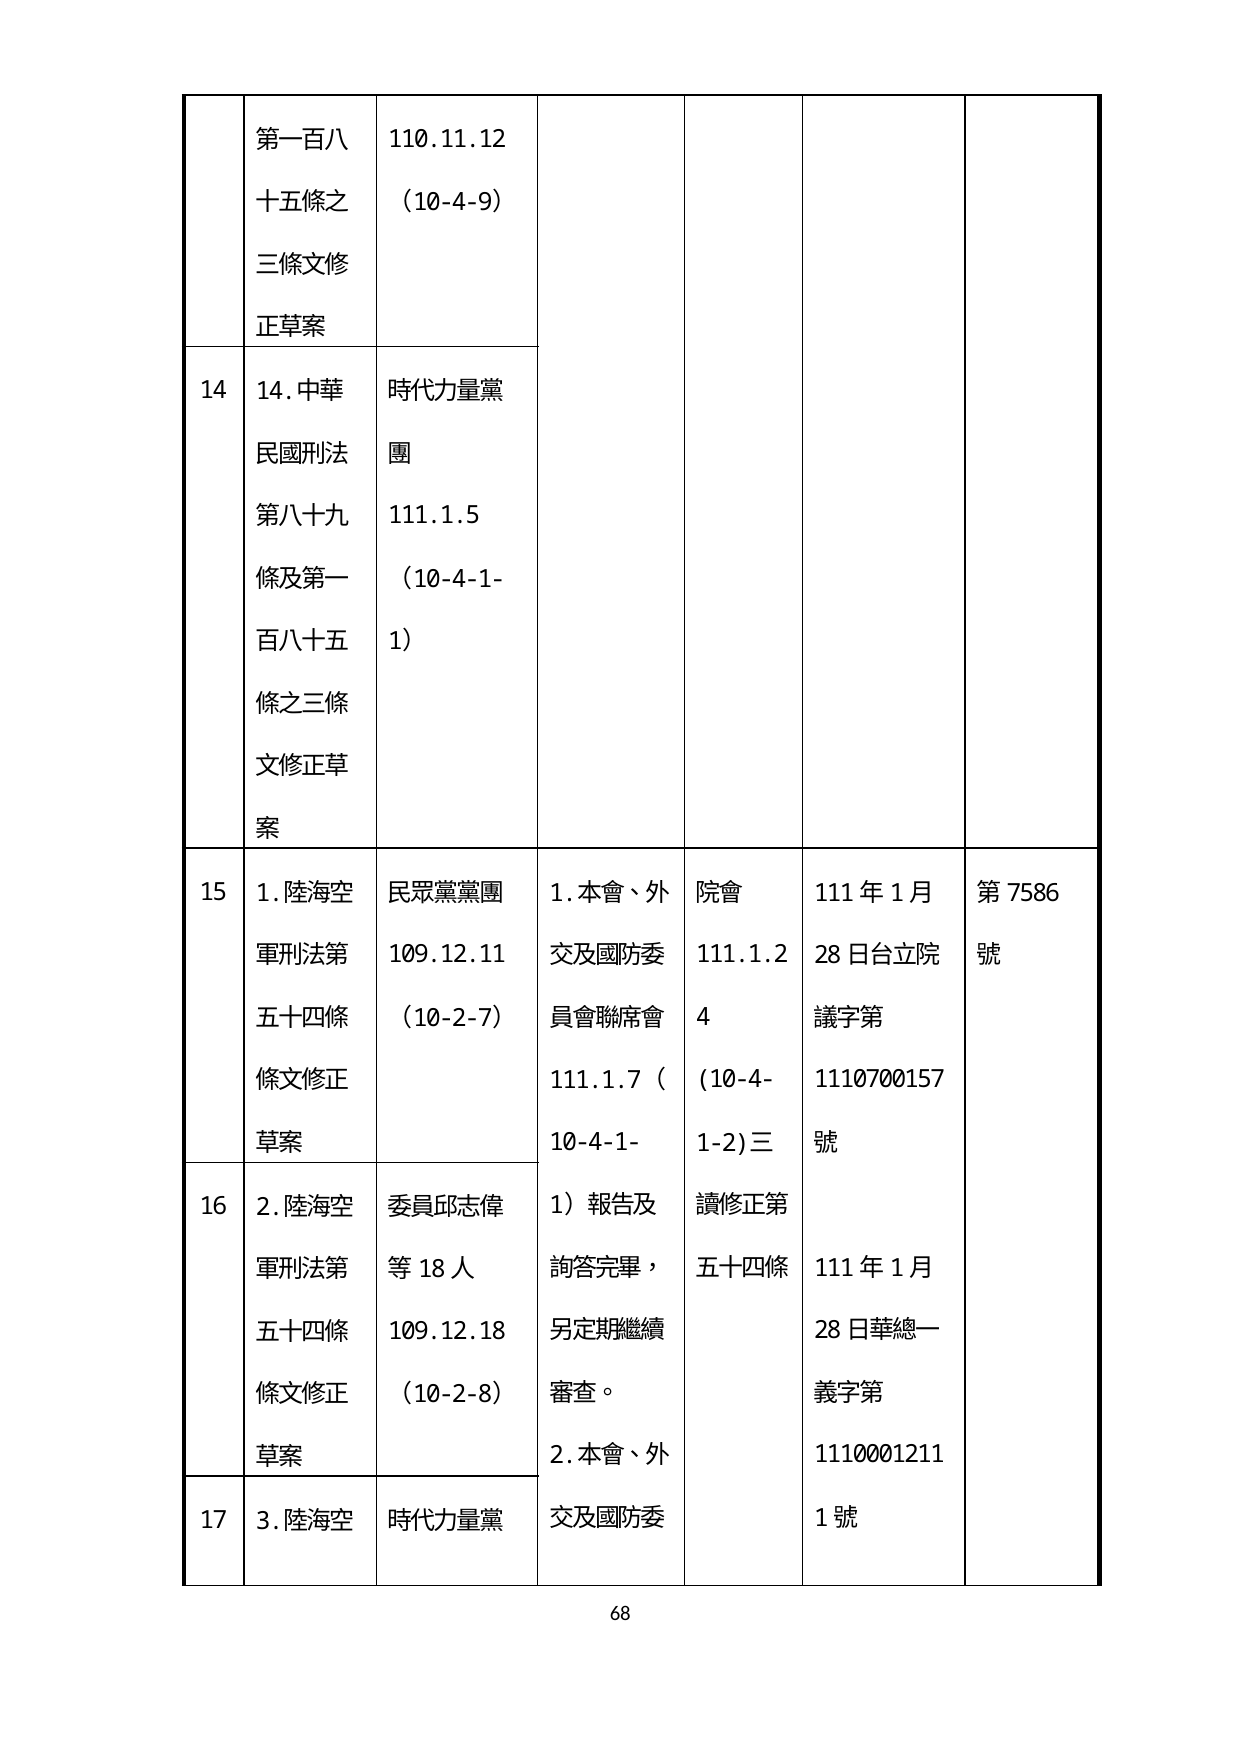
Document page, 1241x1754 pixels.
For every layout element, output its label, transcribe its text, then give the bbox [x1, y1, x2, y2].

table_cell 3.陸海空 [245, 1477, 376, 1585]
table_cell 第7586號 [966, 849, 1097, 1585]
table_cell 1.本會、外交及國防委員會聯席會111.1.7（10-4-1-1）報告及詢答完畢，另定期繼續審查。 2.本會、外交及國防委 [538, 849, 684, 1585]
table_cell 16 [186, 1163, 243, 1475]
table_cell 民眾黨黨團 109.12.11 （10-2-7） [377, 849, 537, 1161]
table_cell 院會 111.1.24 (10-4-1-2)三讀修正第五十四條 [685, 849, 802, 1585]
table_cell 第一百八十五條之三條文修正草案 [245, 96, 376, 346]
table_cell 2.陸海空軍刑法第五十四條條文修正草案 [245, 1163, 376, 1475]
table_cell [966, 96, 1097, 847]
table_cell 110.11.12 （10-4-9） [377, 96, 537, 346]
table_cell [685, 96, 802, 847]
table_cell 14 [186, 347, 243, 847]
table_cell 1.陸海空軍刑法第五十四條條文修正草案 [245, 849, 376, 1161]
table_cell [186, 96, 243, 346]
table_cell 15 [186, 849, 243, 1161]
table_cell 17 [186, 1477, 243, 1585]
table_cell 時代力量黨 [377, 1477, 537, 1585]
table_cell 時代力量黨團 111.1.5 （10-4-1-1） [377, 347, 537, 847]
table_cell 14.中華民國刑法第八十九條及第一百八十五條之三條文修正草案 [245, 347, 376, 847]
table_cell 111年1月28日台立院議字第1110700157號 111年1月28日華總一義字第11100012111號 [803, 849, 964, 1585]
table_cell 委員邱志偉等18人 109.12.18 （10-2-8） [377, 1163, 537, 1475]
table_cell [538, 96, 684, 847]
table_cell [803, 96, 964, 847]
